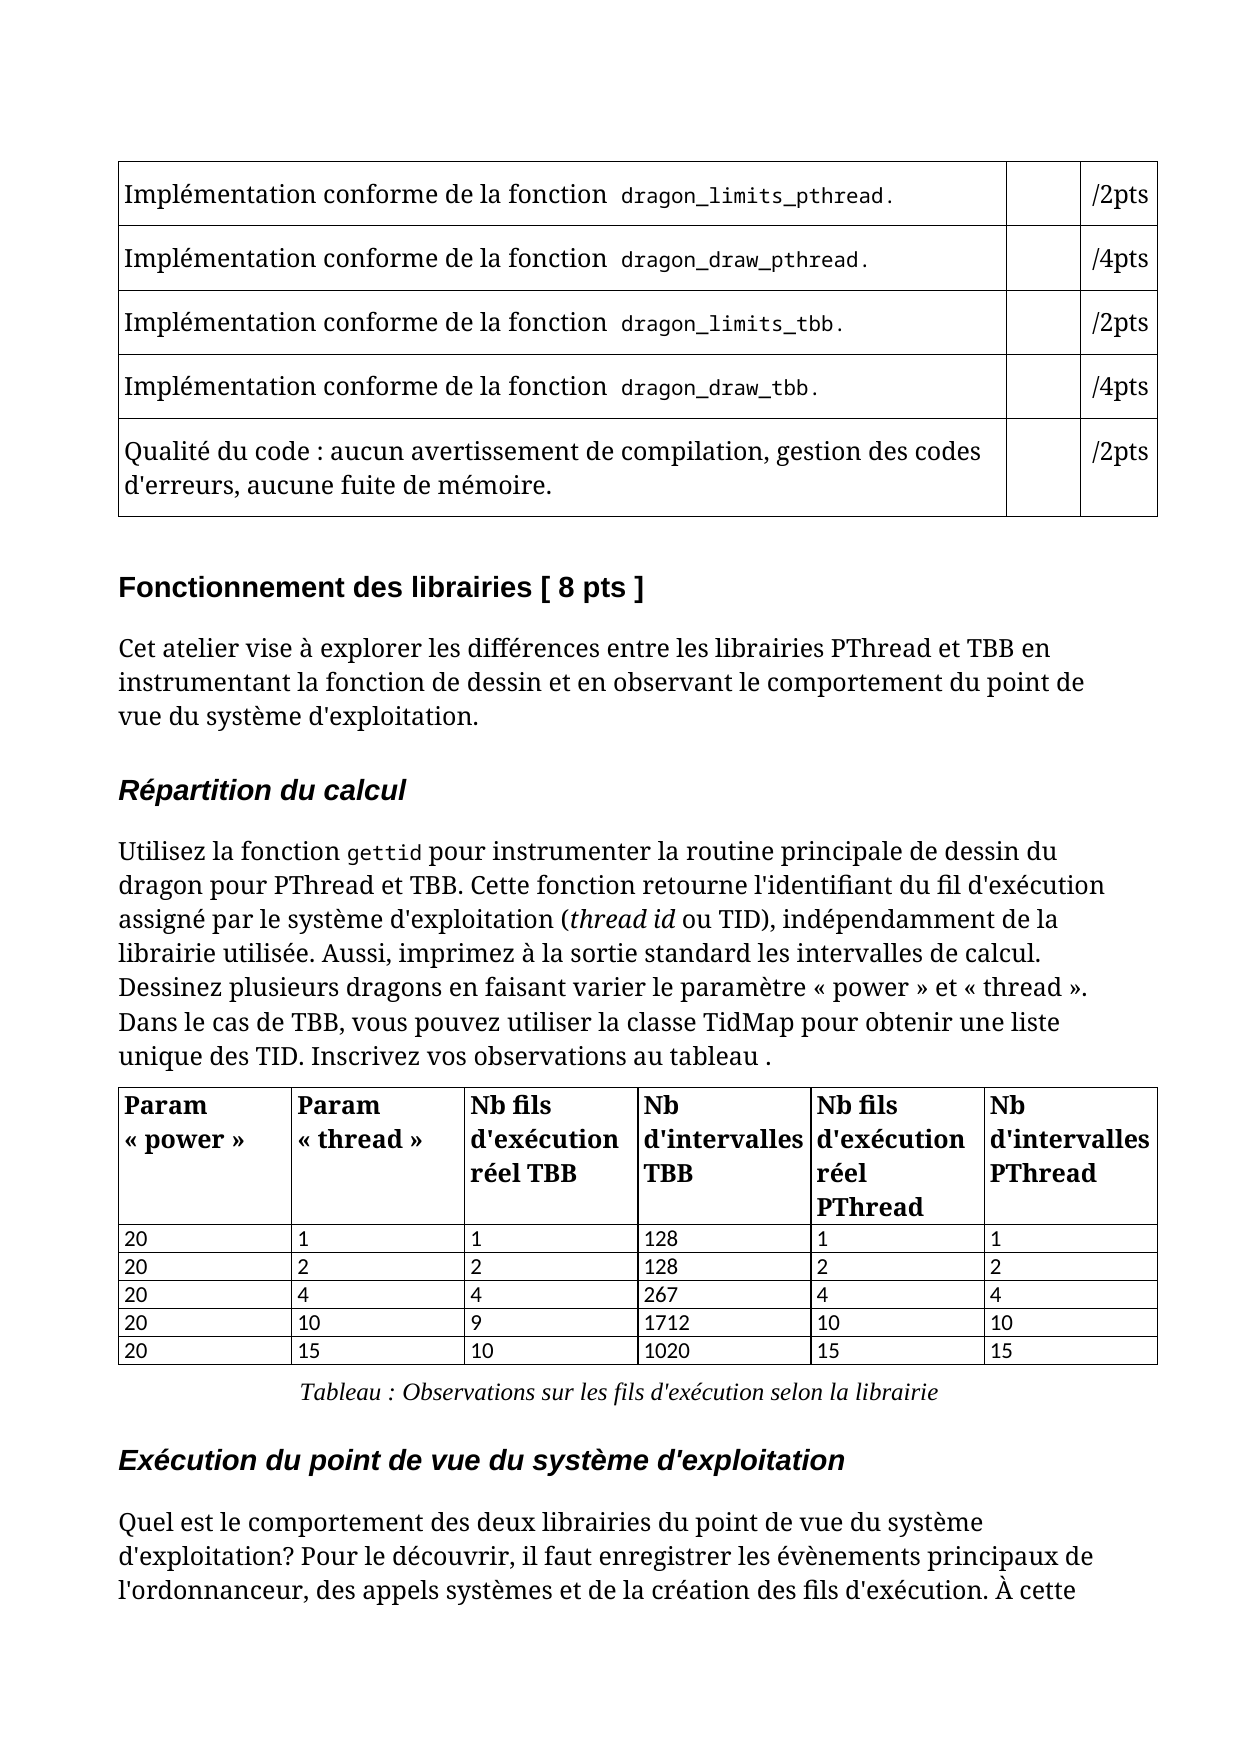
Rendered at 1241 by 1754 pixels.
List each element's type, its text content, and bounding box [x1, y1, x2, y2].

table_header Nb fils d'exécution réel PThread [812, 1088, 984, 1224]
table_cell 20 [119, 1309, 291, 1336]
table_header /2pts [1081, 162, 1157, 225]
text Fonctionnement des librairies [ 8 pts ] [118, 569, 1122, 603]
table_header Nb d'intervalles TBB [639, 1088, 810, 1224]
table_cell [1007, 226, 1080, 290]
table_header Param « thread » [292, 1088, 464, 1224]
table_cell 1 [812, 1225, 984, 1252]
table_cell 10 [292, 1309, 464, 1336]
table_cell 1020 [639, 1337, 810, 1364]
text Utilisez la fonction gettid pour instrumenter la routine principale de dessin du dragon pour PThread et TBB. Cette fonction retourne l'identifiant du fil d'exécution assigné par le système d'exploitation (thread id ou TID), indépendamment de la librairie utilisée. Aussi, imprimez à la sortie standard les intervalles de calcul. Dessinez plusieurs dragons en faisant varier le paramètre « power » et « thread ». Dans le cas de TBB, vous pouvez utiliser la classe TidMap pour obtenir une liste unique des TID. Inscrivez vos observations au tableau . [118, 834, 1122, 1072]
table_cell Implémentation conforme de la fonction dragon_draw_pthread. [119, 226, 1006, 290]
table_cell Qualité du code : aucun avertissement de compilation, gestion des codes d'erreurs, aucune fuite de mémoire. [119, 419, 1006, 516]
table_cell 2 [985, 1253, 1157, 1280]
table_cell 1 [985, 1225, 1157, 1252]
table_cell 267 [639, 1281, 810, 1308]
table_header Nb d'intervalles PThread [985, 1088, 1157, 1224]
table_cell 4 [812, 1281, 984, 1308]
text Répartition du calcul [118, 773, 1122, 806]
table_cell 1712 [639, 1309, 810, 1336]
table_cell 2 [292, 1253, 464, 1280]
table_cell [1007, 419, 1080, 516]
table_cell 10 [812, 1309, 984, 1336]
table_cell 1 [292, 1225, 464, 1252]
text Cet atelier vise à explorer les différences entre les librairies PThread et TBB en instrumentant la fonction de dessin et en observant le comportement du point de vue du système d'exploitation. [118, 631, 1122, 733]
text Exécution du point de vue du système d'exploitation [118, 1443, 1122, 1477]
table_cell /4pts [1081, 355, 1157, 418]
table_cell 10 [985, 1309, 1157, 1336]
text Tableau : Observations sur les fils d'exécution selon la librairie [118, 1377, 1122, 1406]
table_header [1007, 162, 1080, 225]
table_cell 15 [292, 1337, 464, 1364]
table_cell 20 [119, 1253, 291, 1280]
table_cell /2pts [1081, 419, 1157, 516]
table_header Implémentation conforme de la fonction dragon_limits_pthread. [119, 162, 1006, 225]
table_cell 128 [639, 1225, 810, 1252]
table_cell 2 [812, 1253, 984, 1280]
table_cell 1 [465, 1225, 637, 1252]
table_cell 20 [119, 1281, 291, 1308]
table_cell 15 [985, 1337, 1157, 1364]
table_header Param « power » [119, 1088, 291, 1224]
table_cell [1007, 291, 1080, 354]
table_cell 4 [985, 1281, 1157, 1308]
table_cell 4 [292, 1281, 464, 1308]
table_header Nb fils d'exécution réel TBB [465, 1088, 637, 1224]
table_cell 10 [465, 1337, 637, 1364]
table_cell 128 [639, 1253, 810, 1280]
table_cell 9 [465, 1309, 637, 1336]
table_cell Implémentation conforme de la fonction dragon_limits_tbb. [119, 291, 1006, 354]
table_cell /2pts [1081, 291, 1157, 354]
table_cell [1007, 355, 1080, 418]
table_cell 2 [465, 1253, 637, 1280]
table_cell 15 [812, 1337, 984, 1364]
table_cell 20 [119, 1225, 291, 1252]
text Quel est le comportement des deux librairies du point de vue du système d'exploitation? Pour le découvrir, il faut enregistrer les évènements principaux de l'ordonnanceur, des appels systèmes et de la création des fils d'exécution. À cette [118, 1504, 1122, 1607]
table_cell 20 [119, 1337, 291, 1364]
table_cell /4pts [1081, 226, 1157, 290]
table_cell 4 [465, 1281, 637, 1308]
table_cell Implémentation conforme de la fonction dragon_draw_tbb. [119, 355, 1006, 418]
